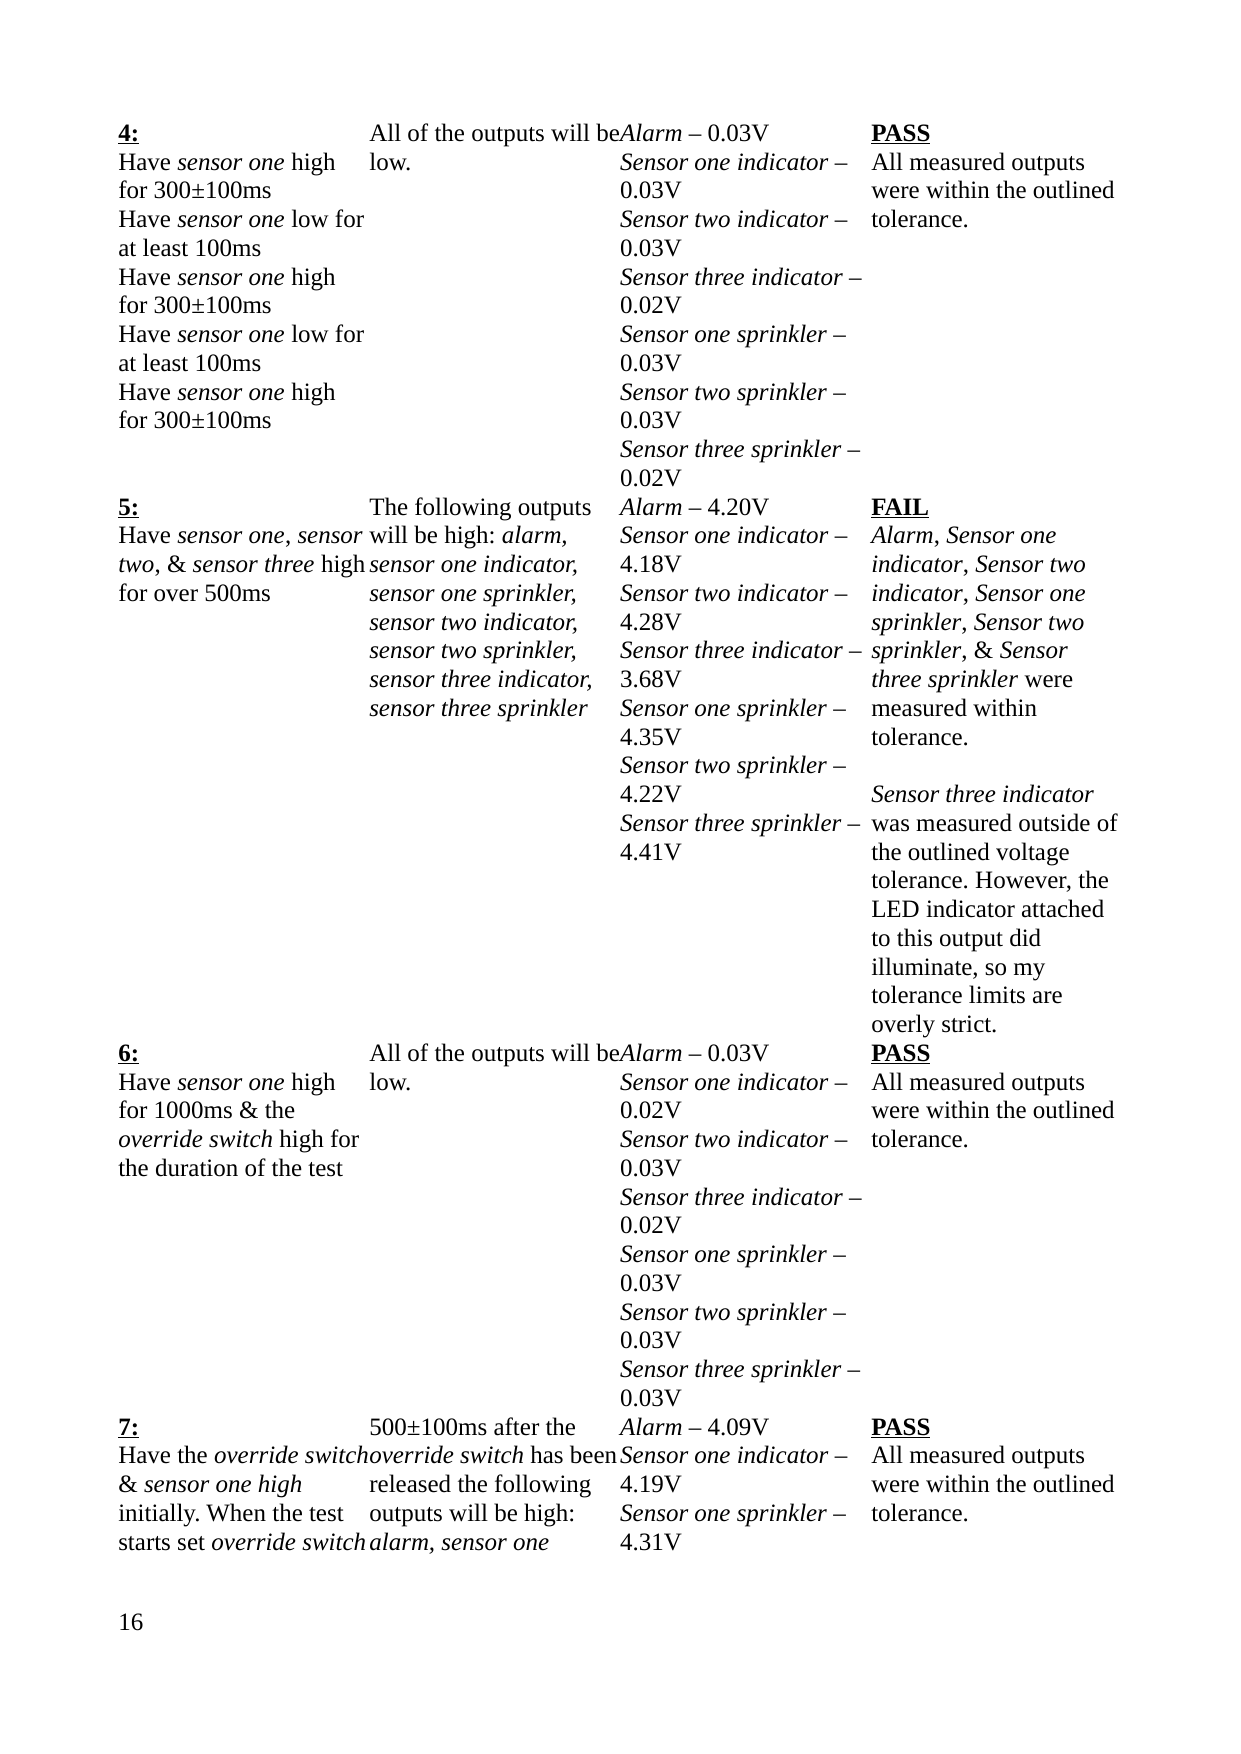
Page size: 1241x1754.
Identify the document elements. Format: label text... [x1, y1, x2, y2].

table_cell Alarm – 4.20V Sensor one indicator – 4.18V Sensor two indicator – 4.28V Sensor three indicator – 3.68V Sensor one sprinkler – 4.35V Sensor two sprinkler – 4.22V Sensor three sprinkler – 4.41V [620, 492, 871, 1038]
table_cell 5: Have sensor one, sensor two, & sensor three high for over 500ms [118, 492, 369, 1038]
table_cell 7: Have the override switch & sensor one high initially. When the test starts set override switch [118, 1412, 369, 1556]
table_cell PASS All measured outputs were within the outlined tolerance. [871, 1038, 1122, 1412]
table_cell FAIL Alarm, Sensor one indicator, Sensor two indicator, Sensor one sprinkler, Sensor two sprinkler, & Sensor three sprinkler were measured within tolerance. Sensor three indicator was measured outside of the outlined voltage tolerance. However, the LED indicator attached to this output did illuminate, so my tolerance limits are overly strict. [871, 492, 1122, 1038]
table_cell Alarm – 0.03V Sensor one indicator – 0.02V Sensor two indicator – 0.03V Sensor three indicator – 0.02V Sensor one sprinkler – 0.03V Sensor two sprinkler – 0.03V Sensor three sprinkler – 0.03V [620, 1038, 871, 1412]
table_cell Alarm – 4.09V Sensor one indicator – 4.19V Sensor one sprinkler – 4.31V [620, 1412, 871, 1556]
table_cell All of the outputs will be low. [369, 118, 620, 492]
table_cell PASS All measured outputs were within the outlined tolerance. [871, 118, 1122, 492]
table_cell 4: Have sensor one high for 300±100ms Have sensor one low for at least 100ms Have sensor one high for 300±100ms Have sensor one low for at least 100ms Have sensor one high for 300±100ms [118, 118, 369, 492]
table_cell The following outputs will be high: alarm, sensor one indicator, sensor one sprinkler, sensor two indicator, sensor two sprinkler, sensor three indicator, sensor three sprinkler [369, 492, 620, 1038]
table_cell All of the outputs will be low. [369, 1038, 620, 1412]
table_cell 6: Have sensor one high for 1000ms & the override switch high for the duration of the test [118, 1038, 369, 1412]
table_cell 500±100ms after the override switch has been released the following outputs will be high: alarm, sensor one [369, 1412, 620, 1556]
table_cell PASS All measured outputs were within the outlined tolerance. [871, 1412, 1122, 1556]
table_cell Alarm – 0.03V Sensor one indicator – 0.03V Sensor two indicator – 0.03V Sensor three indicator – 0.02V Sensor one sprinkler – 0.03V Sensor two sprinkler – 0.03V Sensor three sprinkler – 0.02V [620, 118, 871, 492]
